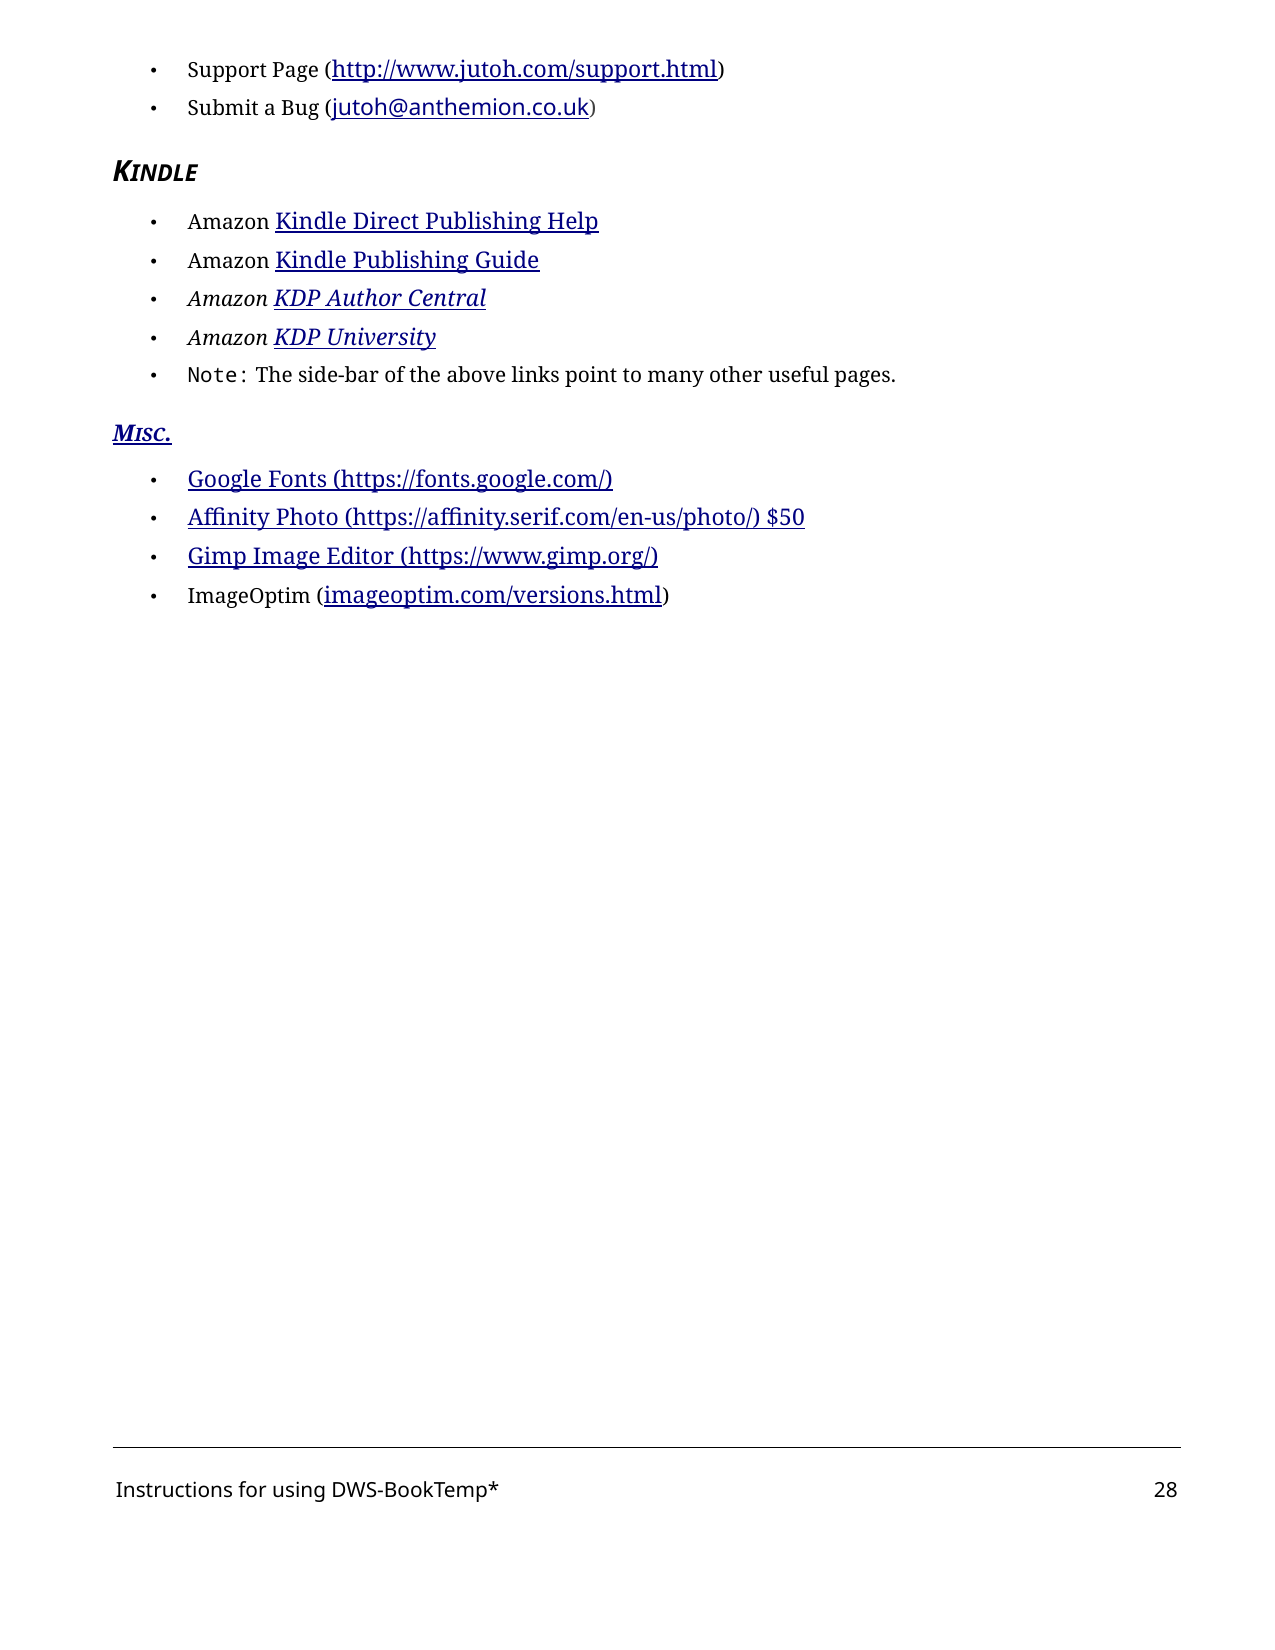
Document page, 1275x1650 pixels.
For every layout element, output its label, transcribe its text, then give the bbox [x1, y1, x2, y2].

list Amazon KDP Author Central [150, 282, 1181, 314]
list Support Page (http://www.jutoh.com/support.html) [150, 52, 1181, 84]
list Amazon Kindle Direct Publishing Help [150, 205, 1181, 236]
subtitle Misc. [112, 416, 1181, 448]
list ImageOptim (imageoptim.com/versions.html) [150, 579, 1181, 610]
list Submit a Bug (jutoh@anthemion.co.uk) [150, 91, 1181, 122]
list Google Fonts (https://fonts.google.com/) [150, 462, 1181, 494]
list Affinity Photo (https://affinity.serif.com/en-us/photo/) $50 [150, 501, 1181, 532]
list Amazon Kindle Publishing Guide [150, 244, 1181, 275]
list Gimp Image Editor (https://www.gimp.org/) [150, 540, 1181, 571]
list Amazon KDP University [150, 321, 1181, 352]
list Note: The side-bar of the above links point to many other useful pages. [150, 360, 1181, 388]
subtitle Kindle [112, 150, 1181, 190]
